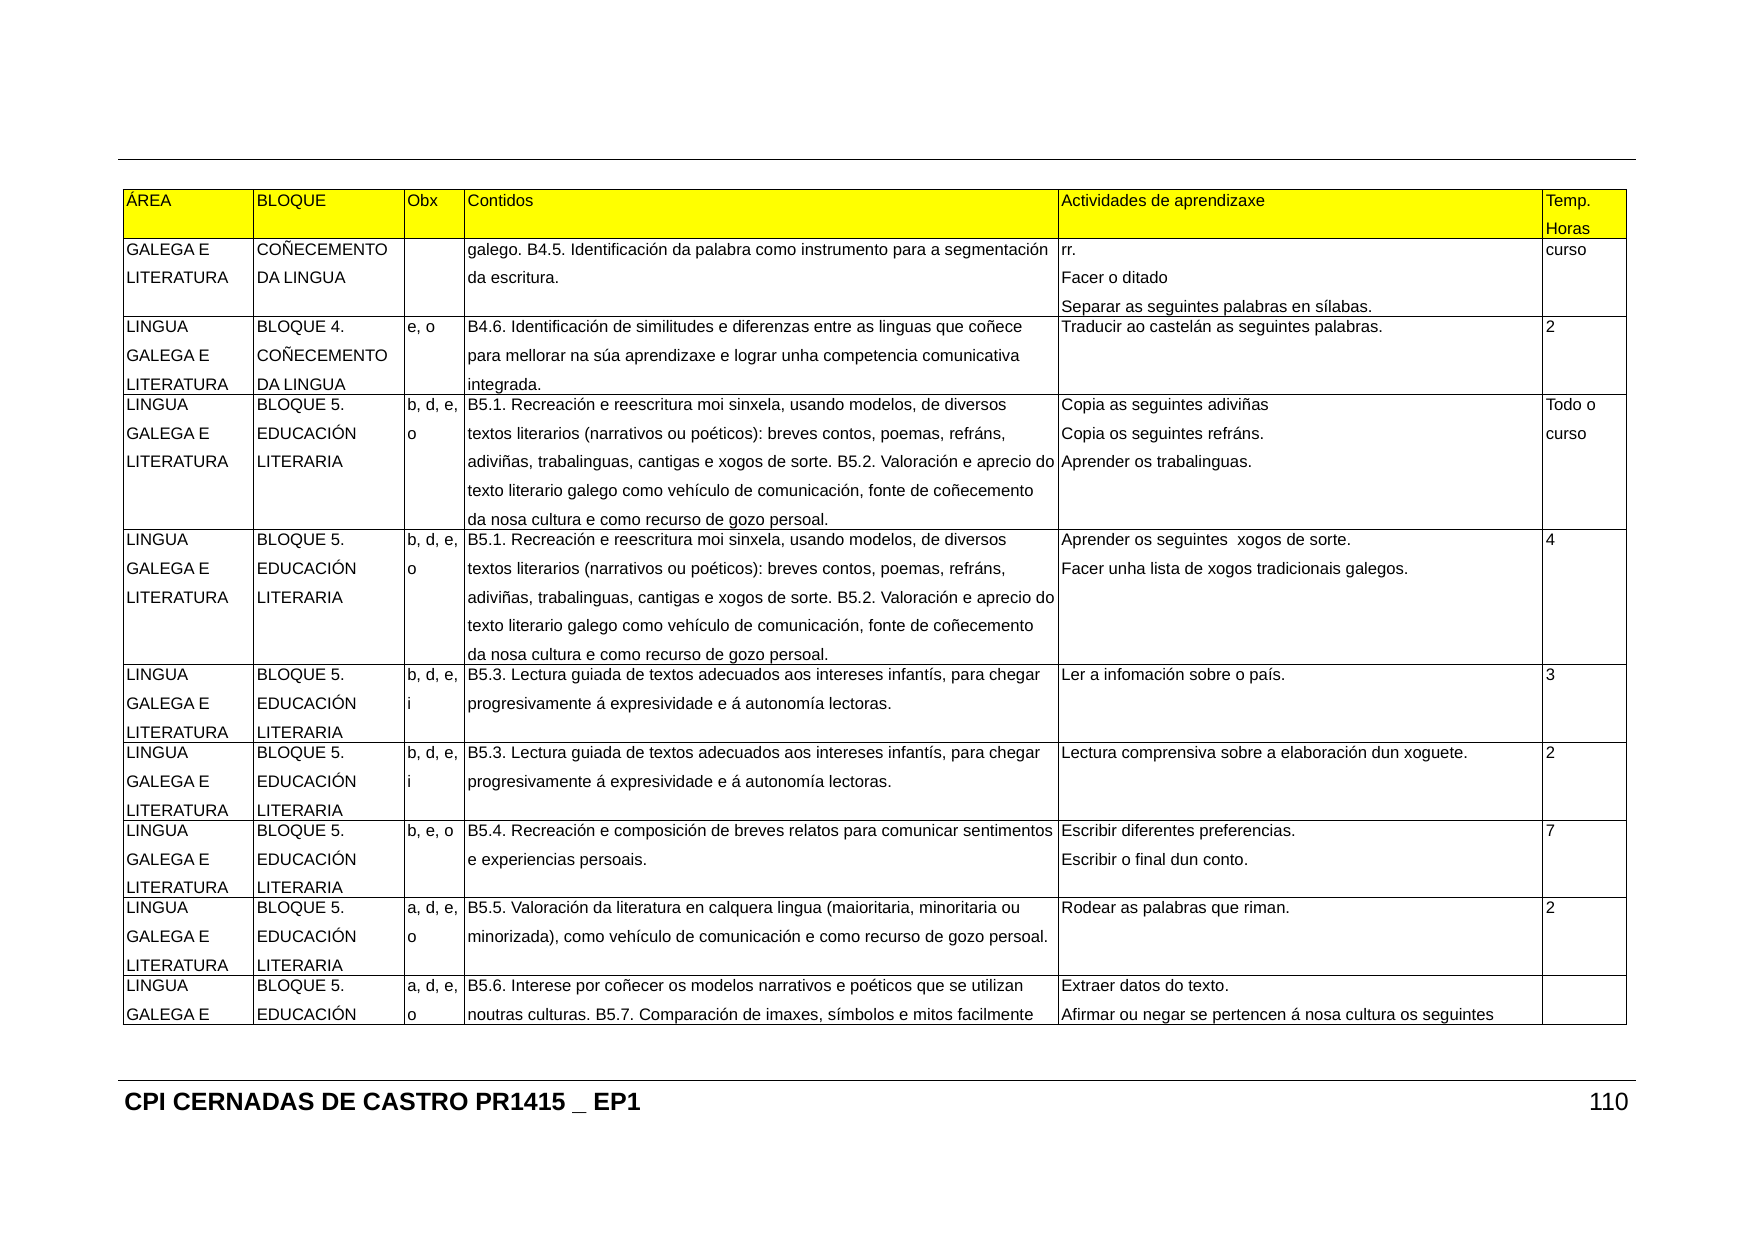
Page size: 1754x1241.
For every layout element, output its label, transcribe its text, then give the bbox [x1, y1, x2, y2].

table_header ÁREA [124, 190, 253, 238]
table_cell LINGUA GALEGA E LITERATURA [124, 743, 253, 819]
table_cell BLOQUE 4. COÑECEMENTO DA LINGUA [254, 317, 404, 394]
table_cell b, d, e, o [405, 395, 464, 529]
table_cell LINGUA GALEGA E LITERATURA [124, 821, 253, 897]
table_cell b, e, o [405, 821, 464, 897]
table_cell B5.5. Valoración da literatura en calquera lingua (maioritaria, minoritaria ou minorizada), como vehículo de comunicación e como recurso de gozo persoal. [465, 898, 1058, 975]
table_cell 2 [1543, 898, 1626, 975]
table_cell BLOQUE 5. EDUCACIÓN LITERARIA [254, 665, 404, 742]
table_cell Rodear as palabras que riman. [1059, 898, 1542, 975]
table_cell B4.6. Identificación de similitudes e diferenzas entre as linguas que coñece para mellorar na súa aprendizaxe e lograr unha competencia comunicativa integrada. [465, 317, 1058, 394]
table_header Obx [405, 190, 464, 238]
table_header BLOQUE [254, 190, 404, 238]
table_cell b, d, e, i [405, 665, 464, 742]
table_cell 3 [1543, 665, 1626, 742]
table_cell B5.4. Recreación e composición de breves relatos para comunicar sentimentos e experiencias persoais. [465, 821, 1058, 897]
table_cell B5.3. Lectura guiada de textos adecuados aos intereses infantís, para chegar progresivamente á expresividade e á autonomía lectoras. [465, 665, 1058, 742]
table_cell 4 [1543, 530, 1626, 664]
table_cell a, d, e, o [405, 976, 464, 1024]
table_cell BLOQUE 5. EDUCACIÓN [254, 976, 404, 1024]
table_cell Todo o curso [1543, 395, 1626, 529]
table_cell LINGUA GALEGA E LITERATURA [124, 395, 253, 529]
table_cell Copia as seguintes adiviñas Copia os seguintes refráns. Aprender os trabalinguas. [1059, 395, 1542, 529]
table_cell a, d, e, o [405, 898, 464, 975]
table_cell [405, 239, 464, 316]
table_cell 7 [1543, 821, 1626, 897]
table_cell galego. B4.5. Identificación da palabra como instrumento para a segmentación da escritura. [465, 239, 1058, 316]
table_cell B5.1. Recreación e reescritura moi sinxela, usando modelos, de diversos textos literarios (narrativos ou poéticos): breves contos, poemas, refráns, adiviñas, trabalinguas, cantigas e xogos de sorte. B5.2. Valoración e aprecio do texto literario galego como vehículo de comunicación, fonte de coñecemento da nosa cultura e como recurso de gozo persoal. [465, 530, 1058, 664]
table_cell LINGUA GALEGA E LITERATURA [124, 317, 253, 394]
table_cell B5.6. Interese por coñecer os modelos narrativos e poéticos que se utilizan noutras culturas. B5.7. Comparación de imaxes, símbolos e mitos facilmente [465, 976, 1058, 1024]
table_cell Escribir diferentes preferencias. Escribir o final dun conto. [1059, 821, 1542, 897]
table_cell BLOQUE 5. EDUCACIÓN LITERARIA [254, 395, 404, 529]
table_header Contidos [465, 190, 1058, 238]
table_cell Ler a infomación sobre o país. [1059, 665, 1542, 742]
table_cell Aprender os seguintes xogos de sorte. Facer unha lista de xogos tradicionais galegos. [1059, 530, 1542, 664]
table_cell curso [1543, 239, 1626, 316]
table_cell B5.3. Lectura guiada de textos adecuados aos intereses infantís, para chegar progresivamente á expresividade e á autonomía lectoras. [465, 743, 1058, 819]
table_cell LINGUA GALEGA E [124, 976, 253, 1024]
table_cell Extraer datos do texto. Afirmar ou negar se pertencen á nosa cultura os seguintes [1059, 976, 1542, 1024]
table_cell b, d, e, i [405, 743, 464, 819]
table_cell BLOQUE 5. EDUCACIÓN LITERARIA [254, 821, 404, 897]
table_cell LINGUA GALEGA E LITERATURA [124, 530, 253, 664]
table_header Actividades de aprendizaxe [1059, 190, 1542, 238]
table_cell LINGUA GALEGA E LITERATURA [124, 898, 253, 975]
table_cell e, o [405, 317, 464, 394]
table_cell Traducir ao castelán as seguintes palabras. [1059, 317, 1542, 394]
table_cell BLOQUE 5. EDUCACIÓN LITERARIA [254, 743, 404, 819]
table_cell 2 [1543, 317, 1626, 394]
table_cell COÑECEMENTO DA LINGUA [254, 239, 404, 316]
table_cell Lectura comprensiva sobre a elaboración dun xoguete. [1059, 743, 1542, 819]
table_cell 2 [1543, 743, 1626, 819]
table_cell GALEGA E LITERATURA [124, 239, 253, 316]
table_cell BLOQUE 5. EDUCACIÓN LITERARIA [254, 530, 404, 664]
table_cell LINGUA GALEGA E LITERATURA [124, 665, 253, 742]
table_cell [1543, 976, 1626, 1024]
table_cell rr. Facer o ditado Separar as seguintes palabras en sílabas. [1059, 239, 1542, 316]
table_cell B5.1. Recreación e reescritura moi sinxela, usando modelos, de diversos textos literarios (narrativos ou poéticos): breves contos, poemas, refráns, adiviñas, trabalinguas, cantigas e xogos de sorte. B5.2. Valoración e aprecio do texto literario galego como vehículo de comunicación, fonte de coñecemento da nosa cultura e como recurso de gozo persoal. [465, 395, 1058, 529]
table_cell BLOQUE 5. EDUCACIÓN LITERARIA [254, 898, 404, 975]
table_cell b, d, e, o [405, 530, 464, 664]
table_header Temp. Horas [1543, 190, 1626, 238]
